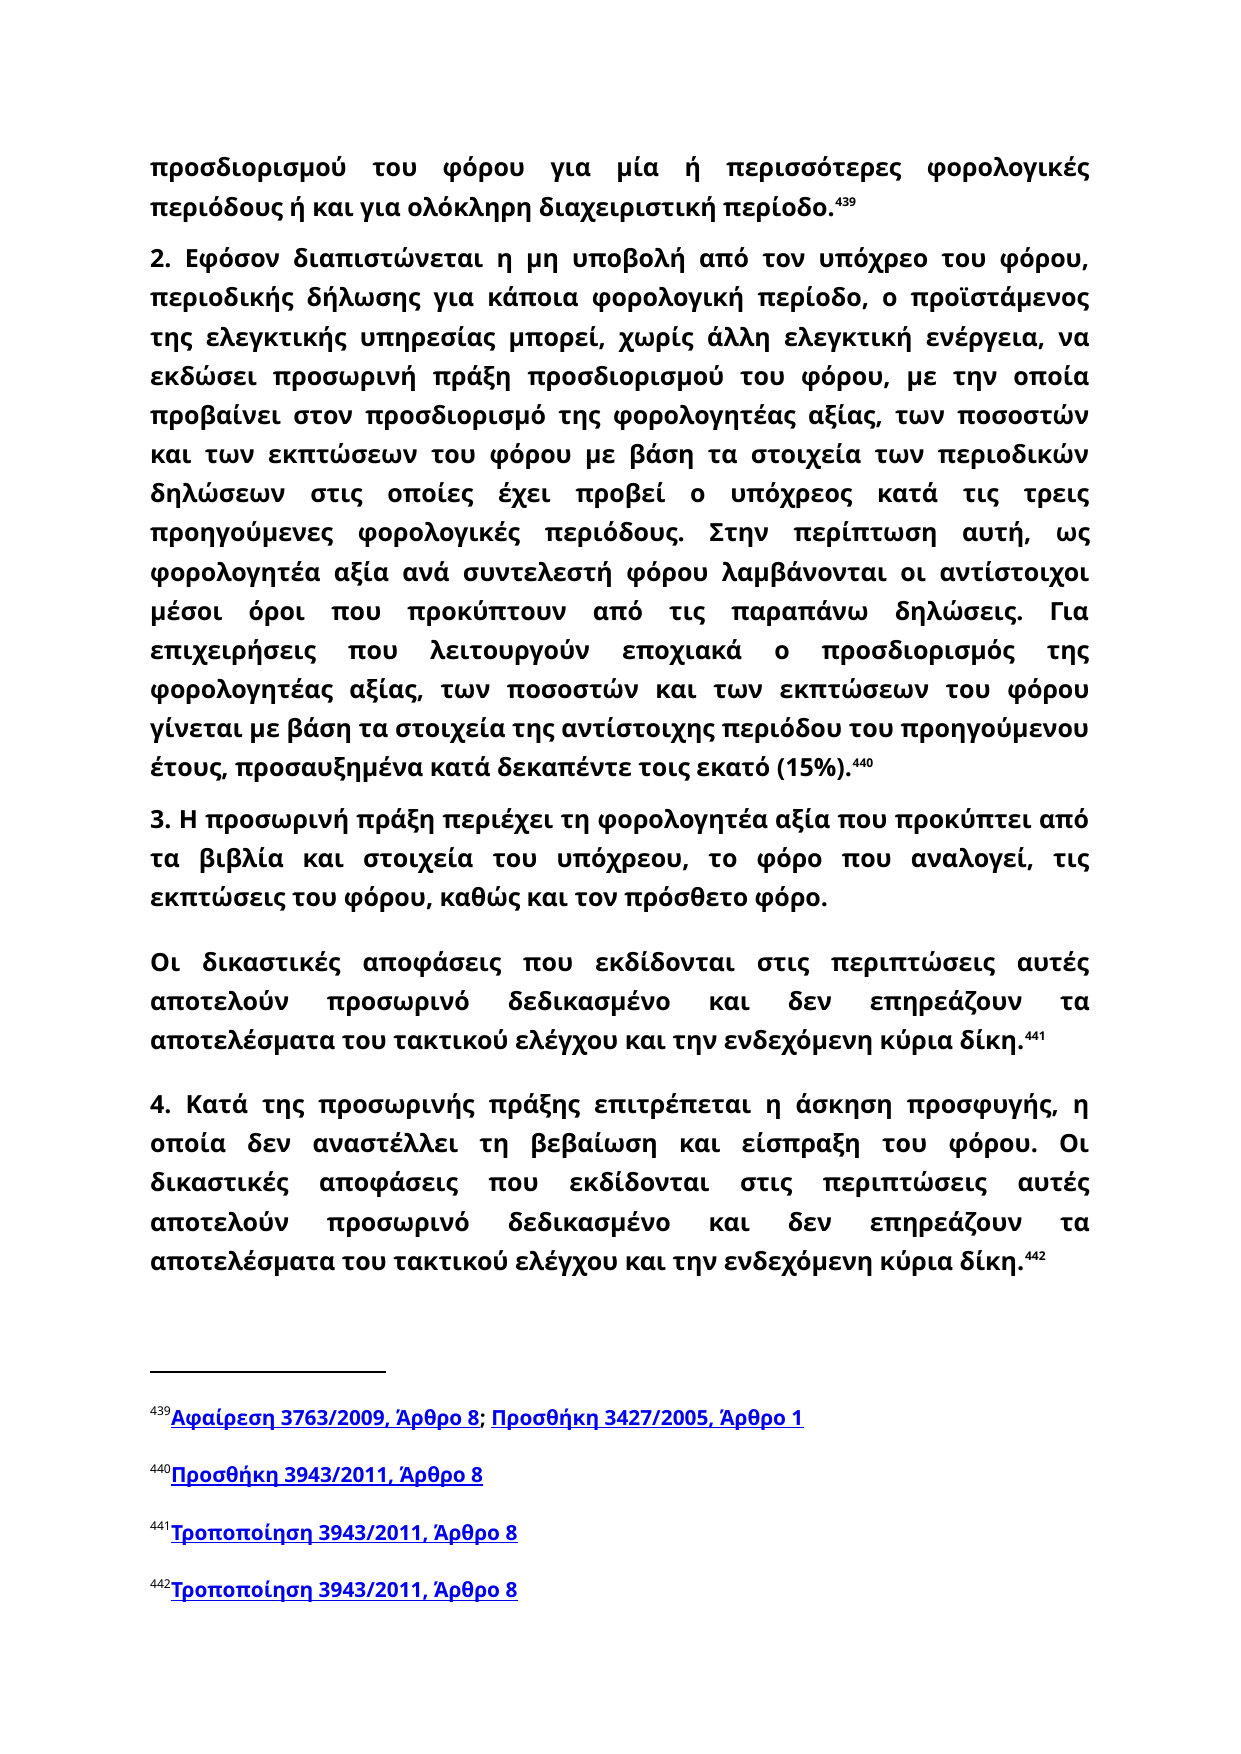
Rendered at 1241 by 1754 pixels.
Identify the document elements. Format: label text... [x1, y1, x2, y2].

text 3. Η προσωρινή πράξη περιέχει τη φορολογητέα αξία που προκύπτει από τα βιβλία και στοιχεία του υπόχρεου, το φόρο που αναλογεί, τις εκπτώσεις του φόρου, καθώς και τον πρόσθετο φόρο. [150, 802, 1090, 914]
text Τροποποίηση 3943/2011, Άρθρο 8 [150, 1576, 1090, 1604]
text 4. Κατά της προσωρινής πράξης επιτρέπεται η άσκηση προσφυγής, η οποία δεν αναστέλλει τη βεβαίωση και είσπραξη του φόρου. Οι δικαστικές αποφάσεις που εκδίδονται στις περιπτώσεις αυτές αποτελούν προσωρινό δεδικασμένο και δεν επηρεάζουν τα αποτελέσματα του τακτικού ελέγχου και την ενδεχόμενη κύρια δίκη. [150, 1087, 1090, 1277]
text Οι δικαστικές αποφάσεις που εκδίδονται στις περιπτώσεις αυτές αποτελούν προσωρινό δεδικασμένο και δεν επηρεάζουν τα αποτελέσματα του τακτικού ελέγχου και την ενδεχόμενη κύρια δίκη. [150, 944, 1090, 1057]
text προσδιορισμού του φόρου για μία ή περισσότερες φορολογικές περιόδους ή και για ολόκληρη διαχειριστική περίοδο. [150, 150, 1090, 223]
text Τροποποίηση 3943/2011, Άρθρο 8 [150, 1518, 1090, 1546]
text Προσθήκη 3943/2011, Άρθρο 8 [150, 1460, 1090, 1489]
text 2. Εφόσον διαπιστώνεται η μη υποβολή από τον υπόχρεο του φόρου, περιοδικής δήλωσης για κάποια φορολογική περίοδο, ο προϊστάμενος της ελεγκτικής υπηρεσίας μπορεί, χωρίς άλλη ελεγκτική ενέργεια, να εκδώσει προσωρινή πράξη προσδιορισμού του φόρου, με την οποία προβαίνει στον προσδιορισμό της φορολογητέας αξίας, των ποσοστών και των εκπτώσεων του φόρου με βάση τα στοιχεία των περιοδικών δηλώσεων στις οποίες έχει προβεί ο υπόχρεος κατά τις τρεις προηγούμενες φορολογικές περιόδους. Στην περίπτωση αυτή, ως φορολογητέα αξία ανά συντελεστή φόρου λαμβάνονται οι αντίστοιχοι μέσοι όροι που προκύπτουν από τις παραπάνω δηλώσεις. Για επιχειρήσεις που λειτουργούν εποχιακά ο προσδιορισμός της φορολογητέας αξίας, των ποσοστών και των εκπτώσεων του φόρου γίνεται με βάση τα στοιχεία της αντίστοιχης περιόδου του προηγούμενου έτους, προσαυξημένα κατά δεκαπέντε τοις εκατό (15%). [150, 241, 1090, 784]
text Αφαίρεση 3763/2009, Άρθρο 8; Προσθήκη 3427/2005, Άρθρο 1 [150, 1403, 1090, 1431]
